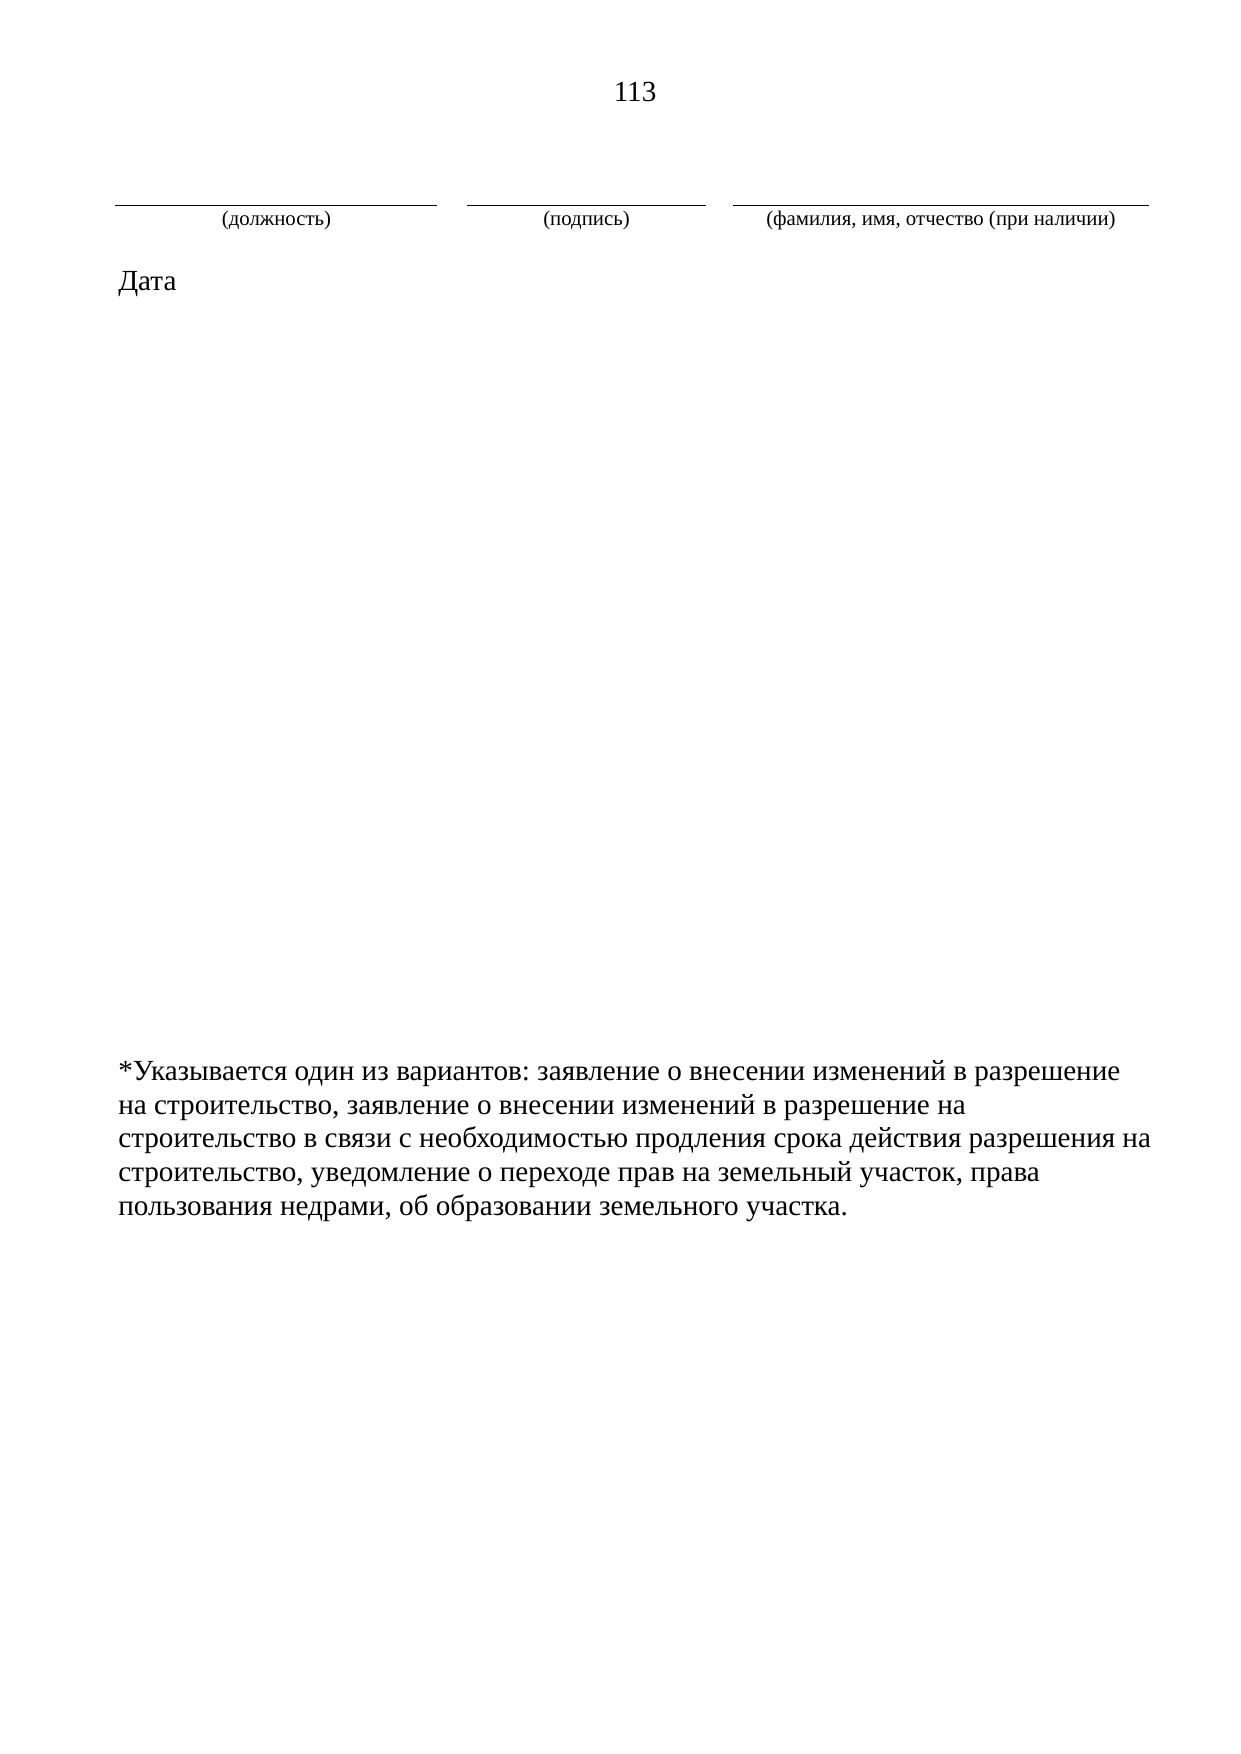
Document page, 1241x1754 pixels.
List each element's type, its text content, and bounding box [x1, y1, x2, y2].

text Дата [118, 263, 1152, 297]
table_cell [437, 205, 467, 251]
table_header [115, 155, 437, 205]
table_header [467, 155, 706, 205]
table_cell (фамилия, имя, отчество (при наличии) [733, 206, 1149, 251]
table_cell [706, 205, 733, 251]
table_cell (должность) [115, 206, 437, 251]
table_cell (подпись) [467, 206, 706, 251]
table_header [706, 155, 733, 205]
text *Указывается один из вариантов: заявление о внесении изменений в разрешение на строительство, заявление о внесении изменений в разрешение на строительство в связи с необходимостью продления срока действия разрешения на строительство, уведомление о переходе прав на земельный участок, права пользования недрами, об образовании земельного участка. [118, 1053, 1152, 1221]
table_header [733, 155, 1149, 205]
table_header [437, 155, 467, 205]
